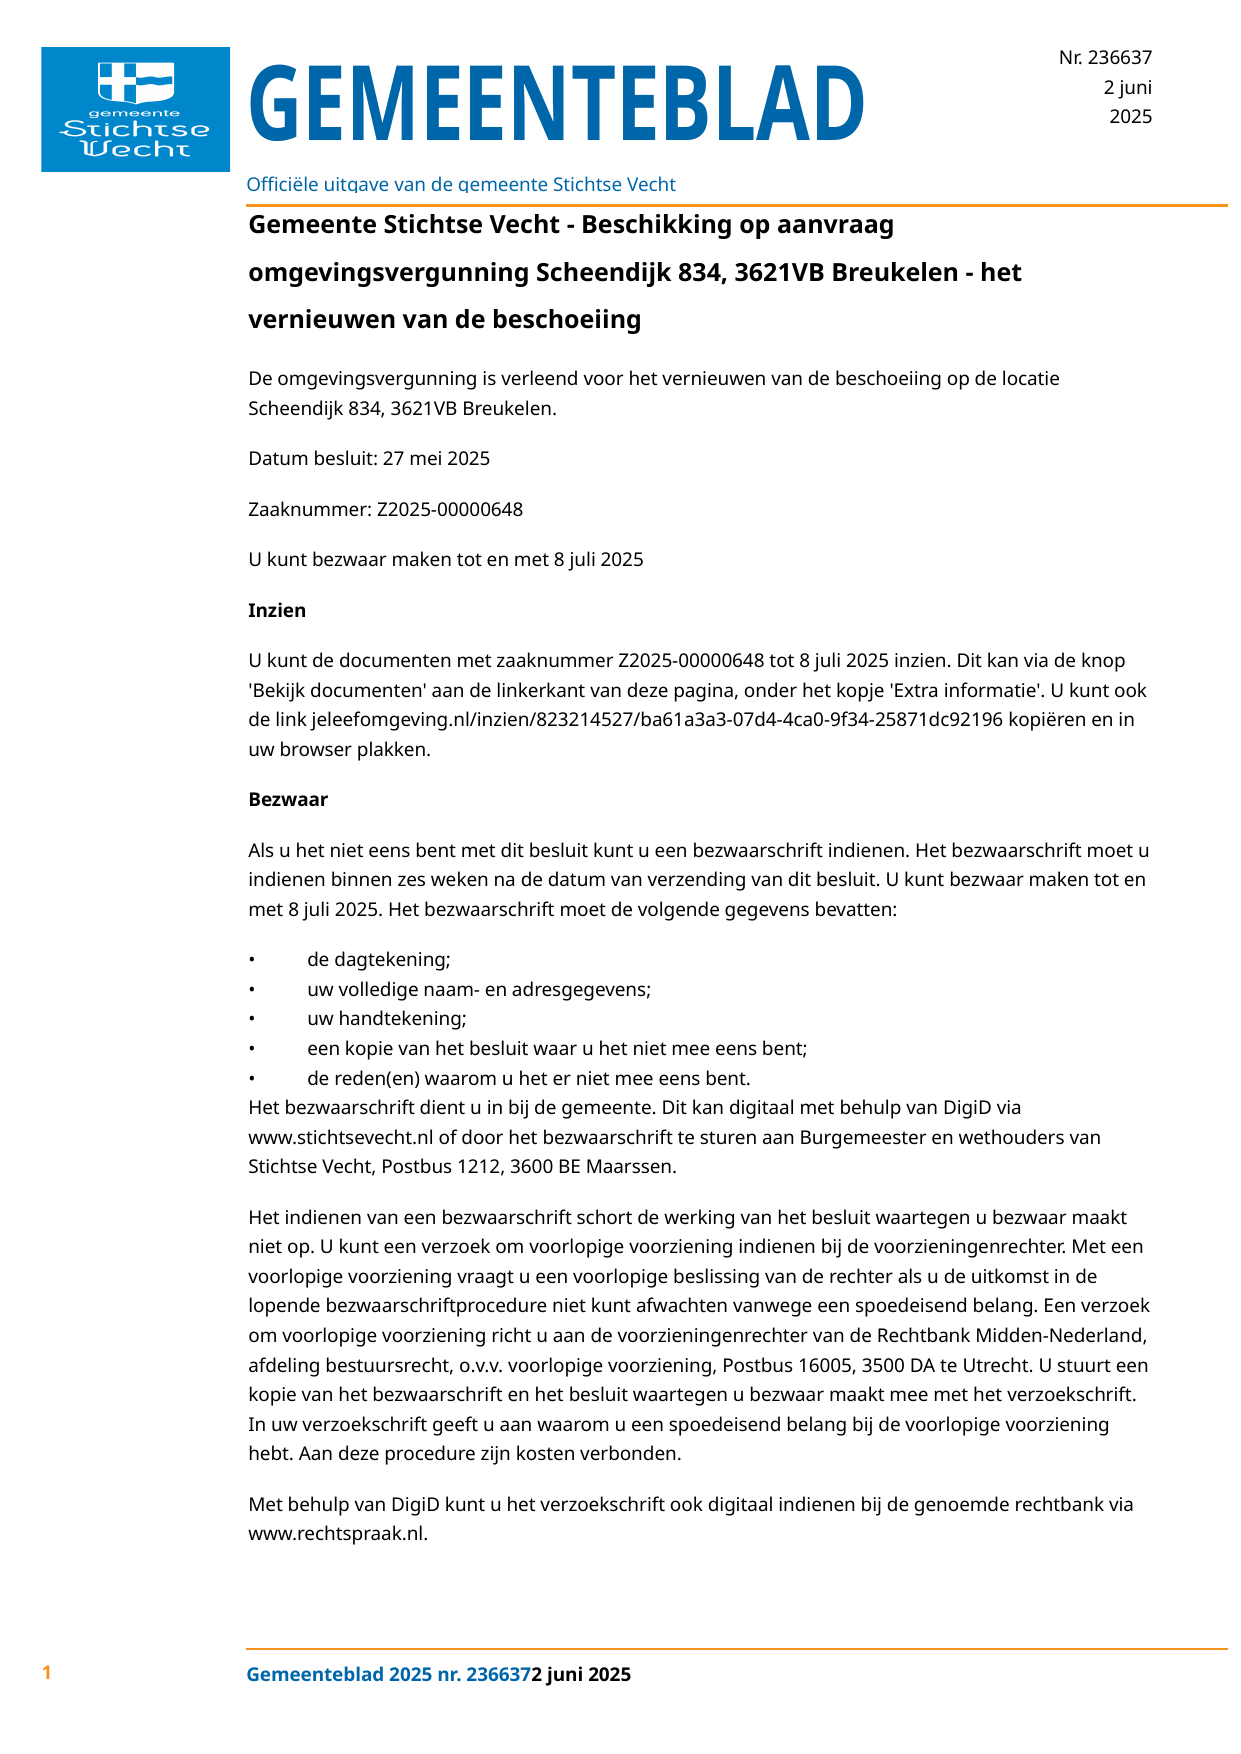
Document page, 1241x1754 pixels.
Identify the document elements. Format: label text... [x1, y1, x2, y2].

picture [99, 63, 135, 101]
text Gemeente Stichtse Vecht - Beschikking op aanvraag omgevingsvergunning Scheendijk 834, 3621VB Breukelen - het vernieuwen van de beschoeiing [248, 207, 1152, 336]
list een kopie van het besluit waar u het niet mee eens bent; [248, 1035, 1152, 1061]
text Bezwaar [248, 786, 1152, 812]
list de dagtekening; [248, 946, 1152, 972]
text Datum besluit: 27 mei 2025 [248, 446, 1152, 471]
text U kunt de documenten met zaaknummer Z2025-00000648 tot 8 juli 2025 inzien. Dit kan via de knop 'Bekijk documenten' aan de linkerkant van deze pagina, onder het kopje 'Extra informatie'. U kunt ook de link jeleefomgeving.nl/inzien/823214527/ba61a3a3-07d4-4ca0-9f34-25871dc92196 kopiëren en in uw browser plakken. [248, 647, 1152, 762]
picture [137, 63, 174, 103]
text Zaaknummer: Z2025-00000648 [248, 496, 1152, 522]
list uw handtekening; [248, 1006, 1152, 1031]
list de reden(en) waarom u het er niet mee eens bent. [248, 1065, 1152, 1090]
text Het bezwaarschrift dient u in bij de gemeente. Dit kan digitaal met behulp van DigiD via www.stichtsevecht.nl of door het bezwaarschrift te sturen aan Burgemeester en wethouders van Stichtse Vecht, Postbus 1212, 3600 BE Maarssen. [248, 1094, 1152, 1179]
text Met behulp van DigiD kunt u het verzoekschrift ook digitaal indienen bij de genoemde rechtbank via www.rechtspraak.nl. [248, 1491, 1152, 1546]
text Inzien [248, 597, 1152, 622]
text Als u het niet eens bent met dit besluit kunt u een bezwaarschrift indienen. Het bezwaarschrift moet u indienen binnen zes weken na de datum van verzending van dit besluit. U kunt bezwaar maken tot en met 8 juli 2025. Het bezwaarschrift moet de volgende gegevens bevatten: [248, 837, 1152, 922]
text De omgevingsvergunning is verleend voor het vernieuwen van de beschoeiing op de locatie Scheendijk 834, 3621VB Breukelen. [248, 366, 1152, 421]
text U kunt bezwaar maken tot en met 8 juli 2025 [248, 546, 1152, 572]
list uw volledige naam- en adresgegevens; [248, 976, 1152, 1002]
text Het indienen van een bezwaarschrift schort de werking van het besluit waartegen u bezwaar maakt niet op. U kunt een verzoek om voorlopige voorziening indienen bij de voorzieningenrechter. Met een voorlopige voorziening vraagt u een voorlopige beslissing van de rechter als u de uitkomst in de lopende bezwaarschriftprocedure niet kunt afwachten vanwege een spoedeisend belang. Een verzoek om voorlopige voorziening richt u aan de voorzieningenrechter van de Rechtbank Midden-Nederland, afdeling bestuursrecht, o.v.v. voorlopige voorziening, Postbus 16005, 3500 DA te Utrecht. U stuurt een kopie van het bezwaarschrift en het besluit waartegen u bezwaar maakt mee met het verzoekschrift. In uw verzoekschrift geeft u aan waarom u een spoedeisend belang bij de voorlopige voorziening hebt. Aan deze procedure zijn kosten verbonden. [248, 1204, 1152, 1466]
